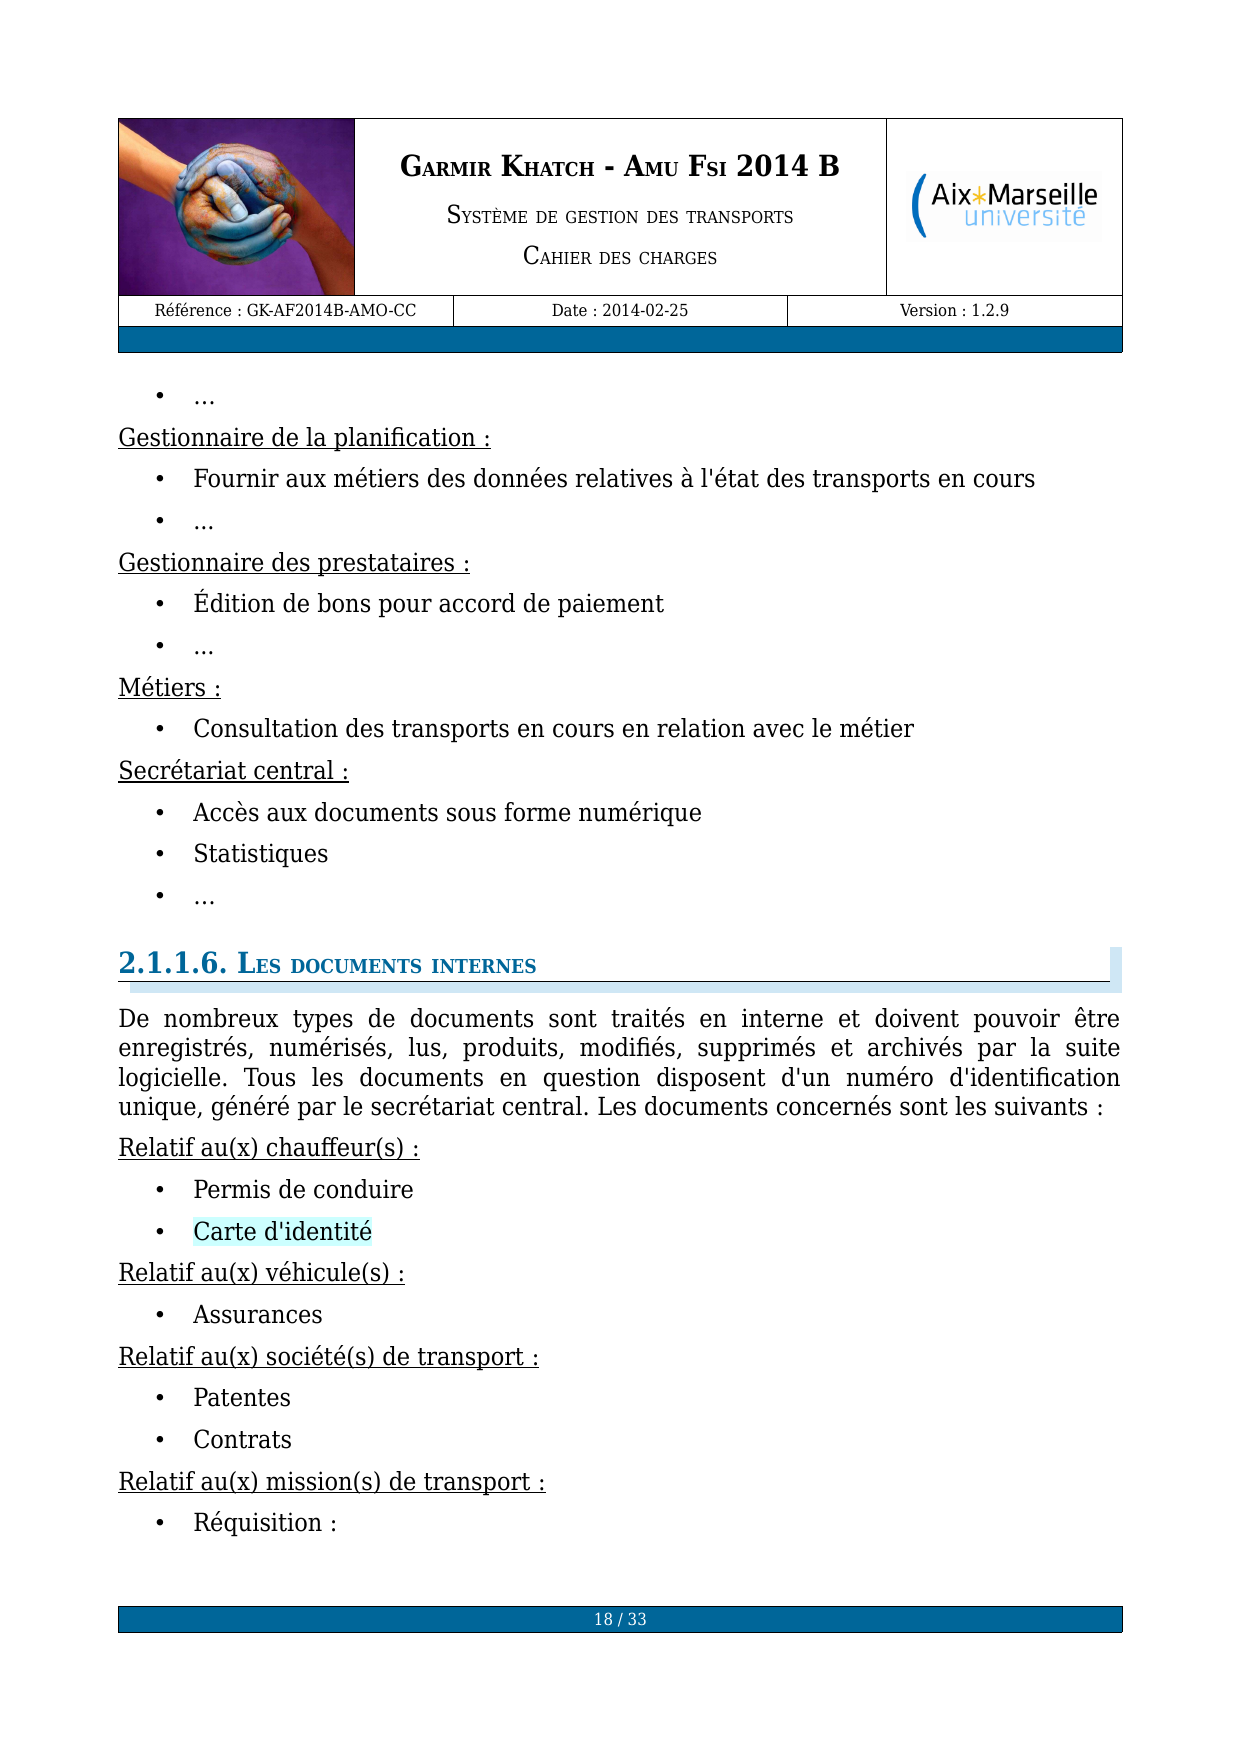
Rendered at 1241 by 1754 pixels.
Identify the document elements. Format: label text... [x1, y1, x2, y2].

picture [887, 126, 1122, 288]
text Secrétariat central : [118, 756, 1122, 785]
list Fournir aux métiers des données relatives à l'état des transports en cours [156, 464, 1122, 494]
picture [119, 119, 354, 295]
list Carte d'identité [156, 1217, 1122, 1246]
list … [156, 881, 1122, 910]
list … [156, 381, 1122, 410]
list Consultation des transports en cours en relation avec le métier [156, 714, 1122, 744]
list ... [156, 631, 1122, 660]
text Gestionnaire des prestataires : [118, 548, 1122, 577]
list Contrats [156, 1425, 1122, 1454]
list ... [156, 506, 1122, 535]
text Relatif au(x) véhicule(s) : [118, 1259, 1122, 1288]
list Accès aux documents sous forme numérique [156, 798, 1122, 827]
text Relatif au(x) société(s) de transport : [118, 1342, 1122, 1371]
list Permis de conduire [156, 1175, 1122, 1204]
list Assurances [156, 1300, 1122, 1329]
text Relatif au(x) mission(s) de transport : [118, 1467, 1122, 1496]
text Relatif au(x) chauffeur(s) : [118, 1134, 1122, 1163]
text Gestionnaire de la planification : [118, 423, 1122, 452]
text Métiers : [118, 673, 1122, 702]
text De nombreux types de documents sont traités en interne et doivent pouvoir être enregistrés, numérisés, lus, produits, modifiés, supprimés et archivés par la suite logicielle. Tous les documents en question disposent d'un numéro d'identification unique, généré par le secrétariat central. Les documents concernés sont les suivants : [118, 1004, 1122, 1121]
list Édition de bons pour accord de paiement [156, 589, 1122, 619]
list Statistiques [156, 839, 1122, 869]
list Patentes [156, 1384, 1122, 1413]
list Réquisition : [156, 1509, 1122, 1538]
subtitle Les documents internes [118, 947, 1110, 981]
